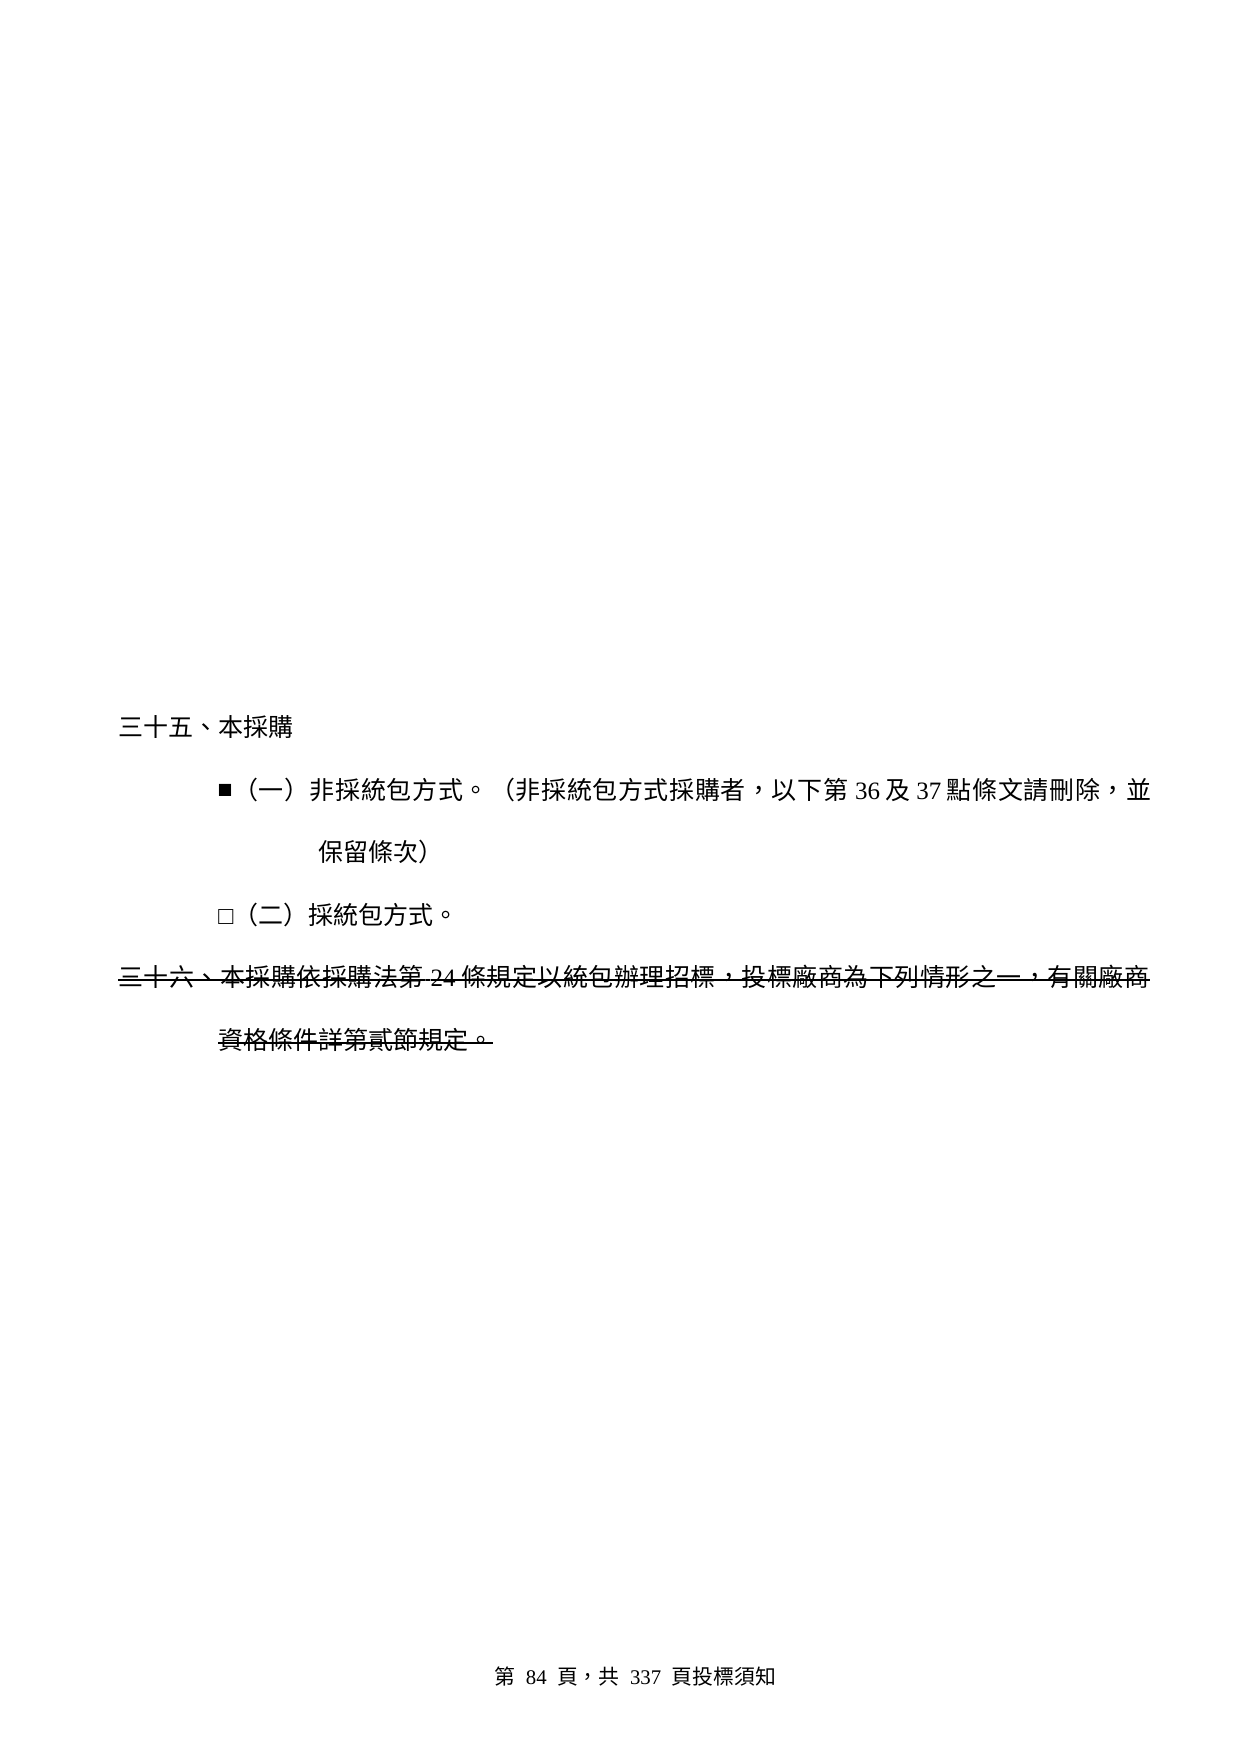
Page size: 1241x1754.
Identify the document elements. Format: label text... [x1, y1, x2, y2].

text □（二）採統包方式。 [218, 872, 1152, 934]
text ■（一）非採統包方式。（非採統包方式採購者，以下第36及37點條文請刪除，並保留條次） [217, 747, 1152, 872]
text 三十五、本採購 [118, 684, 1152, 747]
text 三十六、本採購依採購法第24條規定以統包辦理招標，投標廠商為下列情形之一，有關廠商資格條件詳第貳節規定。 [118, 934, 1152, 1059]
